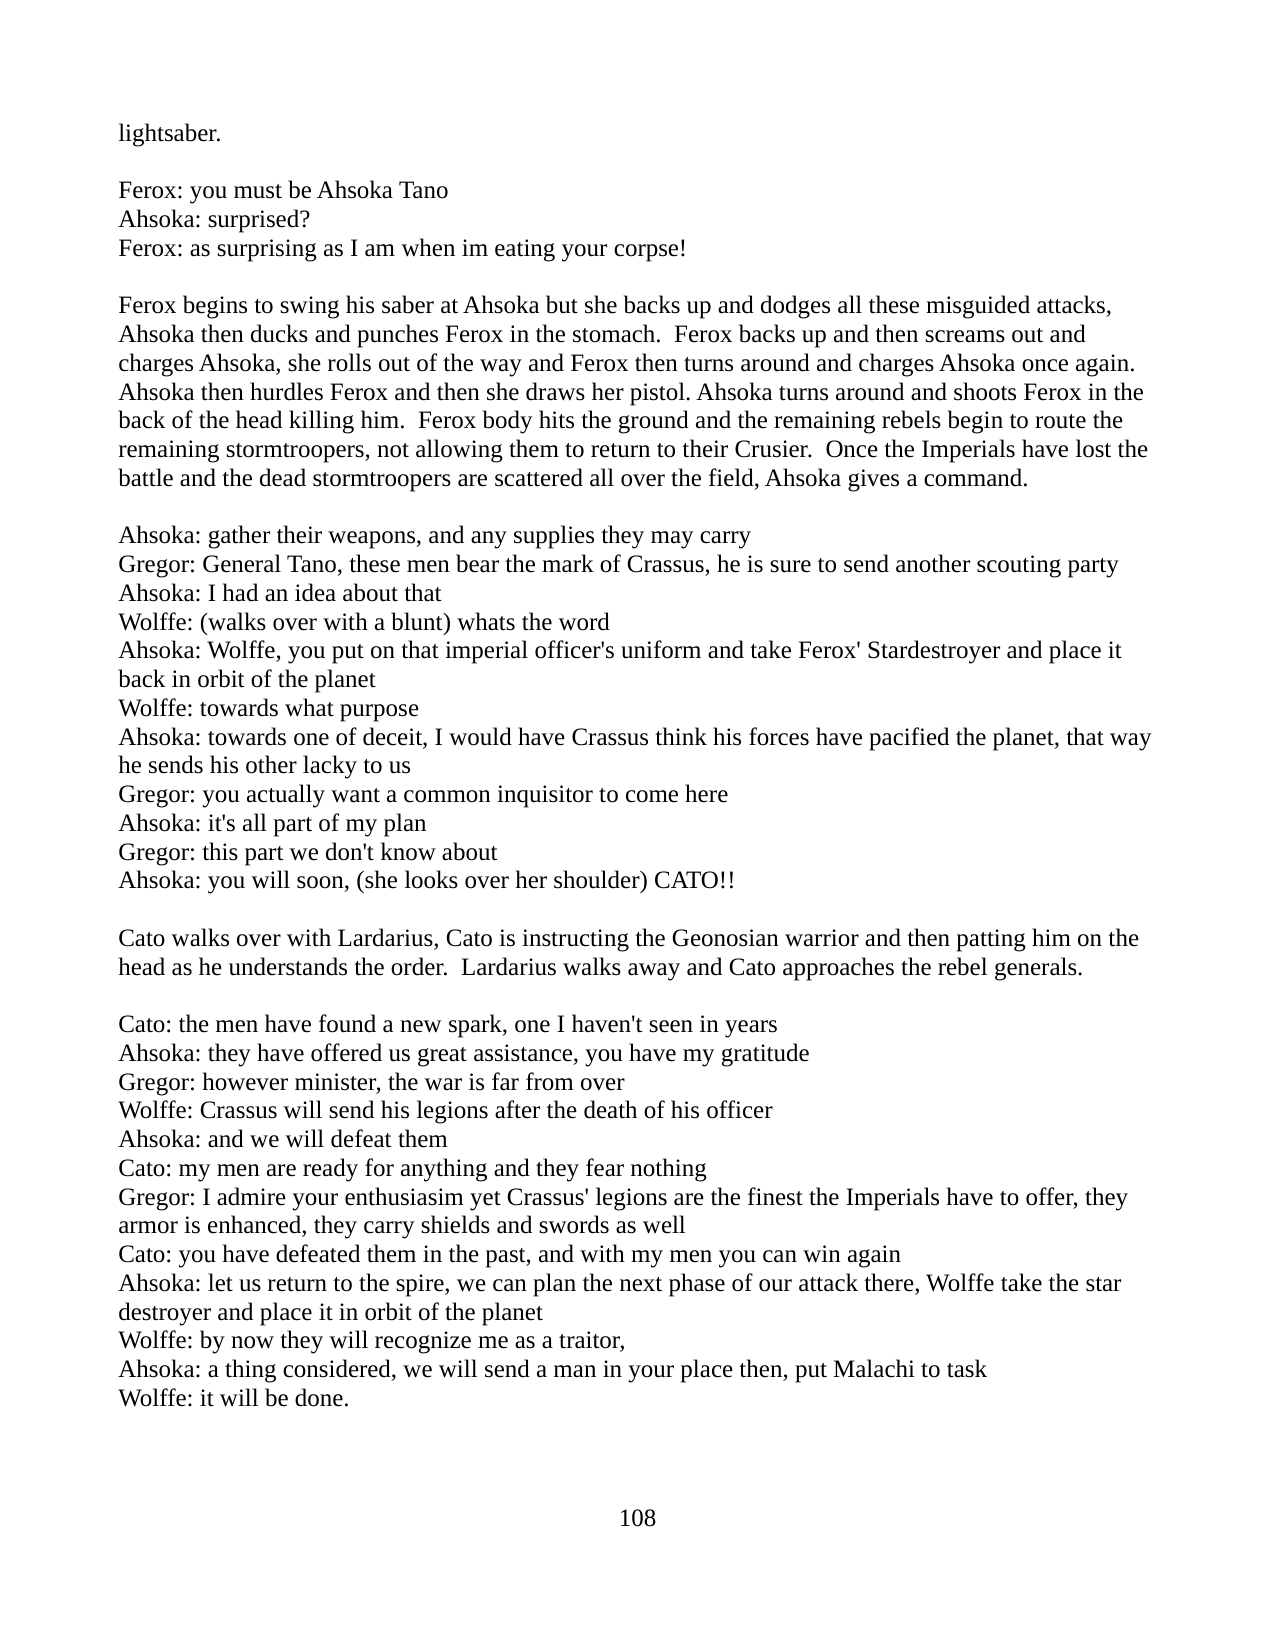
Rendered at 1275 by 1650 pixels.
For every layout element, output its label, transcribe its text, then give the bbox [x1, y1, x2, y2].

text Ahsoka: a thing considered, we will send a man in your place then, put Malachi to task [118, 1354, 1157, 1383]
text Ahsoka: you will soon, (she looks over her shoulder) CATO!! [118, 866, 1157, 894]
text Ahsoka: and we will defeat them [118, 1124, 1157, 1153]
text Ahsoka: it's all part of my plan [118, 808, 1157, 837]
text Ferox: as surprising as I am when im eating your corpse! [118, 233, 1157, 262]
text Ahsoka: I had an idea about that [118, 578, 1157, 607]
text Wolffe: it will be done. [118, 1383, 1157, 1412]
text Gregor: this part we don't know about [118, 837, 1157, 866]
text Wolffe: by now they will recognize me as a traitor, [118, 1326, 1157, 1354]
text Wolffe: Crassus will send his legions after the death of his officer [118, 1096, 1157, 1124]
text Cato walks over with Lardarius, Cato is instructing the Geonosian warrior and then patting him on the head as he understands the order. Lardarius walks away and Cato approaches the rebel generals. [118, 923, 1157, 981]
text Ahsoka: they have offered us great assistance, you have my gratitude [118, 1038, 1157, 1067]
text Ferox: you must be Ahsoka Tano [118, 176, 1157, 204]
text Ahsoka: gather their weapons, and any supplies they may carry [118, 521, 1157, 549]
text Ahsoka: Wolffe, you put on that imperial officer's uniform and take Ferox' Stardestroyer and place it back in orbit of the planet [118, 636, 1157, 693]
text Gregor: however minister, the war is far from over [118, 1067, 1157, 1096]
text Ahsoka: let us return to the spire, we can plan the next phase of our attack there, Wolffe take the star destroyer and place it in orbit of the planet [118, 1268, 1157, 1326]
text Wolffe: towards what purpose [118, 693, 1157, 722]
text Cato: you have defeated them in the past, and with my men you can win again [118, 1239, 1157, 1268]
text Gregor: General Tano, these men bear the mark of Crassus, he is sure to send another scouting party [118, 549, 1157, 578]
text Ahsoka: towards one of deceit, I would have Crassus think his forces have pacified the planet, that way he sends his other lacky to us [118, 722, 1157, 779]
text Gregor: you actually want a common inquisitor to come here [118, 779, 1157, 808]
text Cato: my men are ready for anything and they fear nothing [118, 1153, 1157, 1182]
text Ferox begins to swing his saber at Ahsoka but she backs up and dodges all these misguided attacks, Ahsoka then ducks and punches Ferox in the stomach. Ferox backs up and then screams out and charges Ahsoka, she rolls out of the way and Ferox then turns around and charges Ahsoka once again. Ahsoka then hurdles Ferox and then she draws her pistol. Ahsoka turns around and shoots Ferox in the back of the head killing him. Ferox body hits the ground and the remaining rebels begin to route the remaining stormtroopers, not allowing them to return to their Crusier. Once the Imperials have lost the battle and the dead stormtroopers are scattered all over the field, Ahsoka gives a command. [118, 291, 1157, 492]
text Wolffe: (walks over with a blunt) whats the word [118, 607, 1157, 636]
text Ahsoka: surprised? [118, 204, 1157, 233]
text Gregor: I admire your enthusiasim yet Crassus' legions are the finest the Imperials have to offer, they armor is enhanced, they carry shields and swords as well [118, 1182, 1157, 1239]
text Cato: the men have found a new spark, one I haven't seen in years [118, 1009, 1157, 1038]
text lightsaber. [118, 118, 1157, 147]
